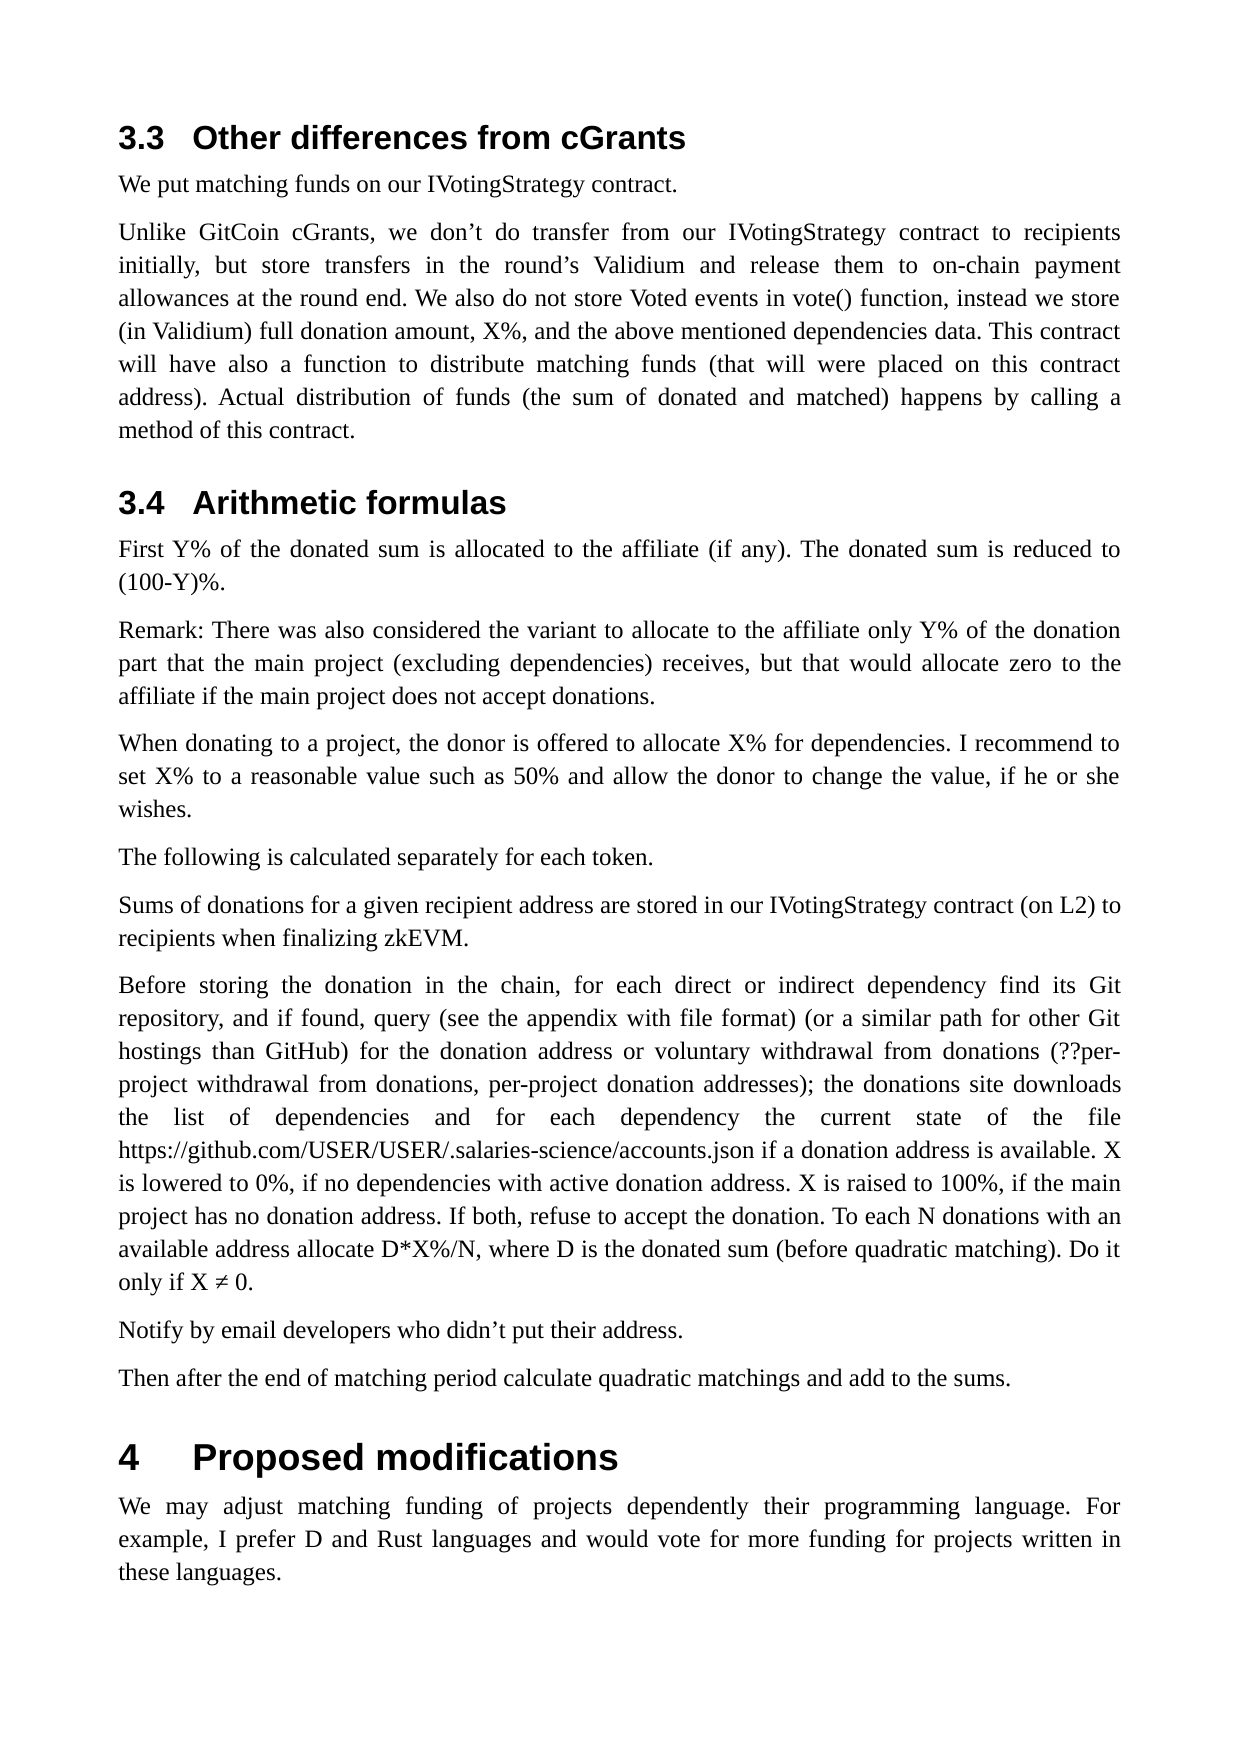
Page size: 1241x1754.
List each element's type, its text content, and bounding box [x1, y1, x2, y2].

text Before storing the donation in the chain, for each direct or indirect dependency find its Git repository, and if found, query (see the appendix with file format) (or a similar path for other Git hostings than GitHub) for the donation address or voluntary withdrawal from donations (??per-project withdrawal from donations, per-project donation addresses); the donations site downloads the list of dependencies and for each dependency the current state of the file https://github.com/USER/USER/.salaries-science/accounts.json if a donation address is available. X is lowered to 0%, if no dependencies with active donation address. X is raised to 100%, if the main project has no donation address. If both, refuse to accept the donation. To each N donations with an available address allocate D*X%/N, where D is the donated sum (before quadratic matching). Do it only if X ≠ 0. [118, 970, 1122, 1296]
text First Y% of the donated sum is allocated to the affiliate (if any). The donated sum is reduced to (100-Y)%. [118, 534, 1122, 596]
text Sums of donations for a given recipient address are stored in our IVotingStrategy contract (on L2) to recipients when finalizing zkEVM. [118, 890, 1122, 951]
text Notify by email developers who didn’t put their address. [118, 1315, 1122, 1344]
text Then after the end of matching period calculate quadratic matchings and add to the sums. [118, 1363, 1122, 1391]
subtitle Other differences from cGrants [118, 118, 1122, 157]
text We put matching funds on our IVotingStrategy contract. [118, 169, 1122, 198]
text We may adjust matching funding of projects dependently their programming language. For example, I prefer D and Rust languages and would vote for more funding for projects written in these languages. [118, 1491, 1122, 1586]
text Remark: There was also considered the variant to allocate to the affiliate only Y% of the donation part that the main project (excluding dependencies) receives, but that would allocate zero to the affiliate if the main project does not accept donations. [118, 615, 1122, 709]
text The following is calculated separately for each token. [118, 842, 1122, 871]
subtitle Proposed modifications [118, 1435, 1122, 1478]
text Unlike GitCoin cGrants, we don’t do transfer from our IVotingStrategy contract to recipients initially, but store transfers in the round’s Validium and release them to on-chain payment allowances at the round end. We also do not store Voted events in vote() function, instead we store (in Validium) full donation amount, X%, and the above mentioned dependencies data. This contract will have also a function to distribute matching funds (that will were placed on this contract address). Actual distribution of funds (the sum of donated and matched) happens by calling a method of this contract. [118, 217, 1122, 443]
text When donating to a project, the donor is offered to allocate X% for dependencies. I recommend to set X% to a reasonable value such as 50% and allow the donor to change the value, if he or she wishes. [118, 728, 1122, 823]
subtitle Arithmetic formulas [118, 483, 1122, 522]
